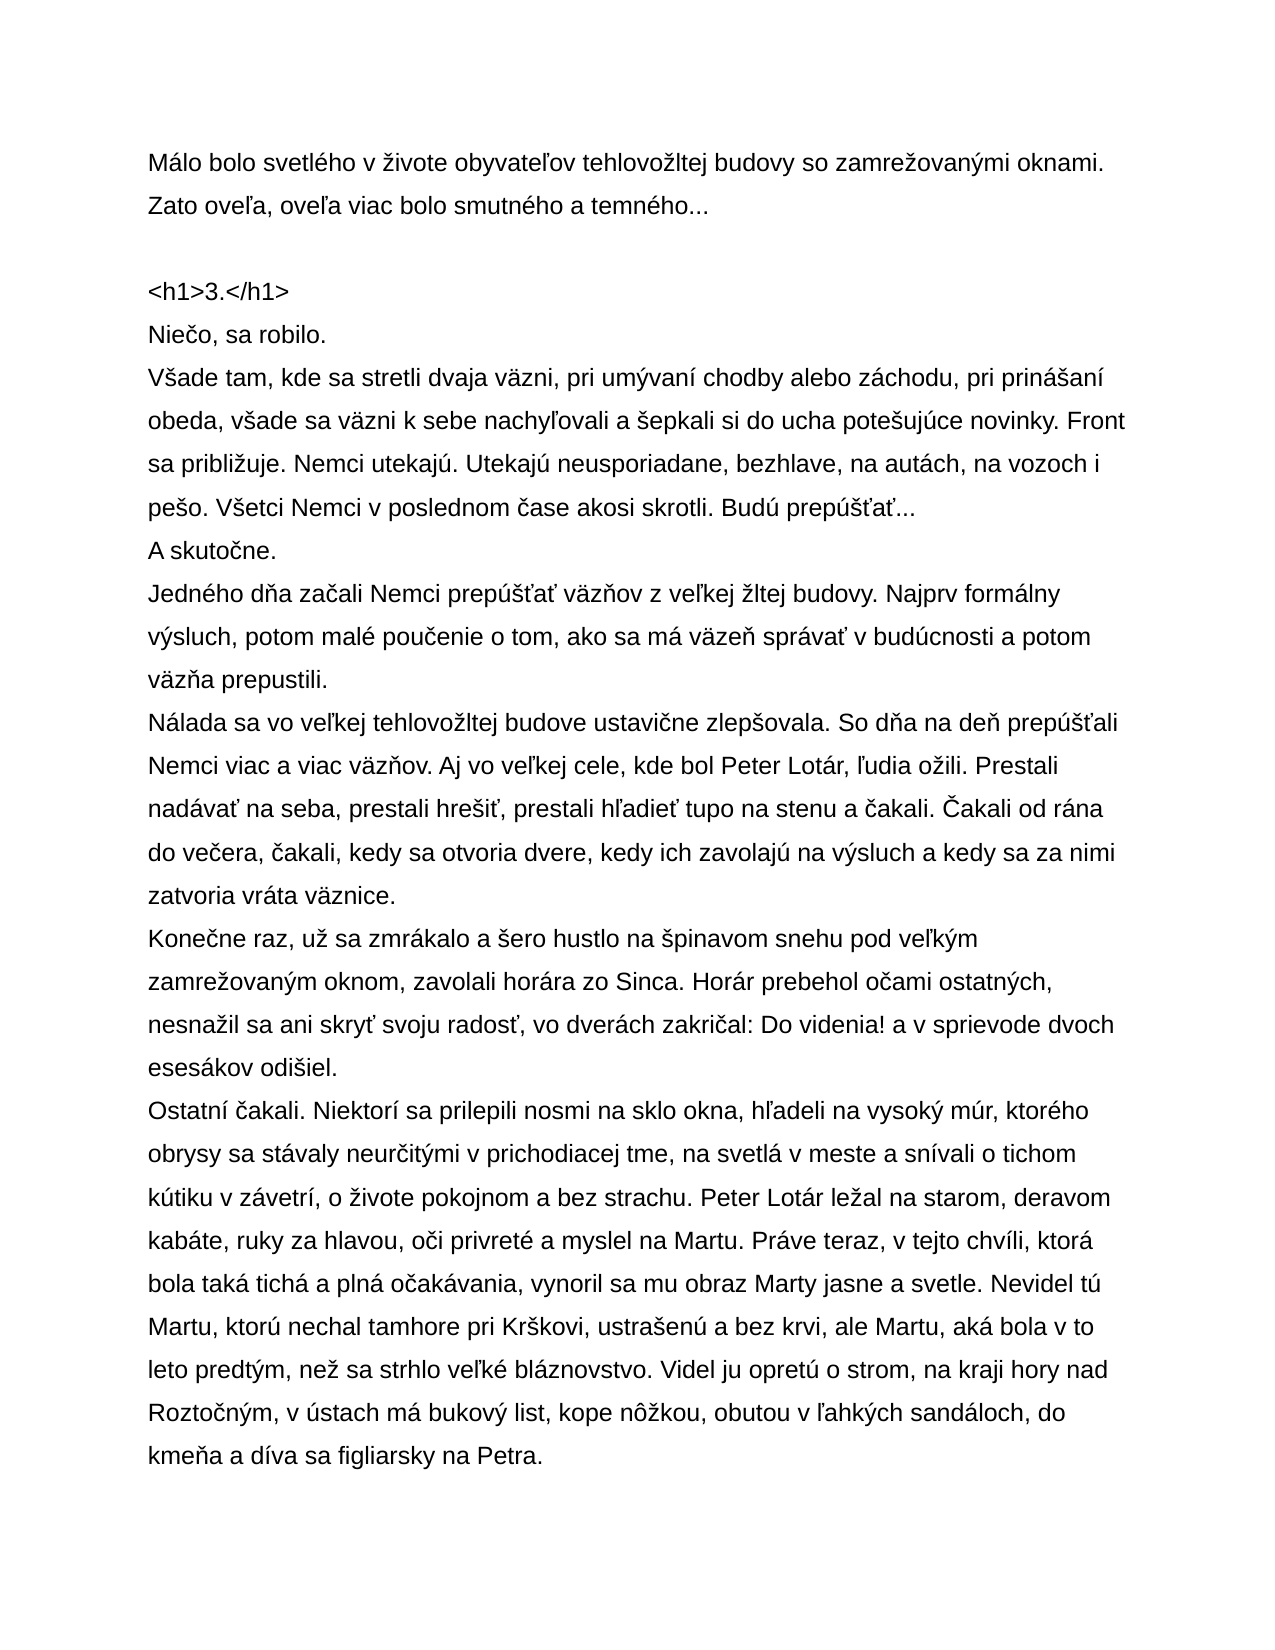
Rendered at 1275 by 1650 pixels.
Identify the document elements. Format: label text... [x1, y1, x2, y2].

text Ostatní čakali. Niektorí sa prilepili nosmi na sklo okna, hľadeli na vysoký múr, ktorého obrysy sa stávaly neurčitými v prichodiacej tme, na svetlá v meste a snívali o tichom kútiku v závetrí, o živote pokojnom a bez strachu. Peter Lotár ležal na starom, deravom kabáte, ruky za hlavou, oči privreté a myslel na Martu. Práve teraz, v tejto chvíli, ktorá bola taká tichá a plná očakávania, vynoril sa mu obraz Marty jasne a svetle. Nevidel tú Martu, ktorú nechal tamhore pri Krškovi, ustrašenú a bez krvi, ale Martu, aká bola v to leto predtým, než sa strhlo veľké bláznovstvo. Videl ju opretú o strom, na kraji hory nad Roztočným, v ústach má bukový list, kope nôžkou, obutou v ľahkých sandáloch, do kmeňa a díva sa figliarsky na Petra. [148, 1096, 1127, 1470]
text Zato oveľa, oveľa viac bolo smutného a temného... [148, 191, 1127, 219]
text Všade tam, kde sa stretli dvaja väzni, pri umývaní chodby alebo záchodu, pri prinášaní obeda, všade sa väzni k sebe nachyľovali a šepkali si do ucha potešujúce novinky. Front sa približuje. Nemci utekajú. Utekajú neusporiadane, bezhlave, na autách, na vozoch i pešo. Všetci Nemci v poslednom čase akosi skrotli. Budú prepúšťať... [148, 363, 1127, 521]
text Nálada sa vo veľkej tehlovožltej budove ustavične zlepšovala. So dňa na deň prepúšťali Nemci viac a viac väzňov. Aj vo veľkej cele, kde bol Peter Lotár, ľudia ožili. Prestali nadávať na seba, prestali hrešiť, prestali hľadieť tupo na stenu a čakali. Čakali od rána do večera, čakali, kedy sa otvoria dvere, kedy ich zavolajú na výsluch a kedy sa za nimi zatvoria vráta väznice. [148, 708, 1127, 909]
text Jedného dňa začali Nemci prepúšťať väzňov z veľkej žltej budovy. Najprv formálny výsluch, potom malé poučenie o tom, ako sa má väzeň správať v budúcnosti a potom väzňa prepustili. [148, 579, 1127, 694]
text A skutočne. [148, 536, 1127, 564]
text <h1>3.</h1> [148, 277, 1127, 306]
text Málo bolo svetlého v živote obyvateľov tehlovožltej budovy so zamrežovanými oknami. [148, 148, 1127, 176]
text Niečo, sa robilo. [148, 320, 1127, 349]
text Konečne raz, už sa zmrákalo a šero hustlo na špinavom snehu pod veľkým zamrežovaným oknom, zavolali horára zo Sinca. Horár prebehol očami ostatných, nesnažil sa ani skryť svoju radosť, vo dverách zakričal: Do videnia! a v sprievode dvoch esesákov odišiel. [148, 924, 1127, 1082]
